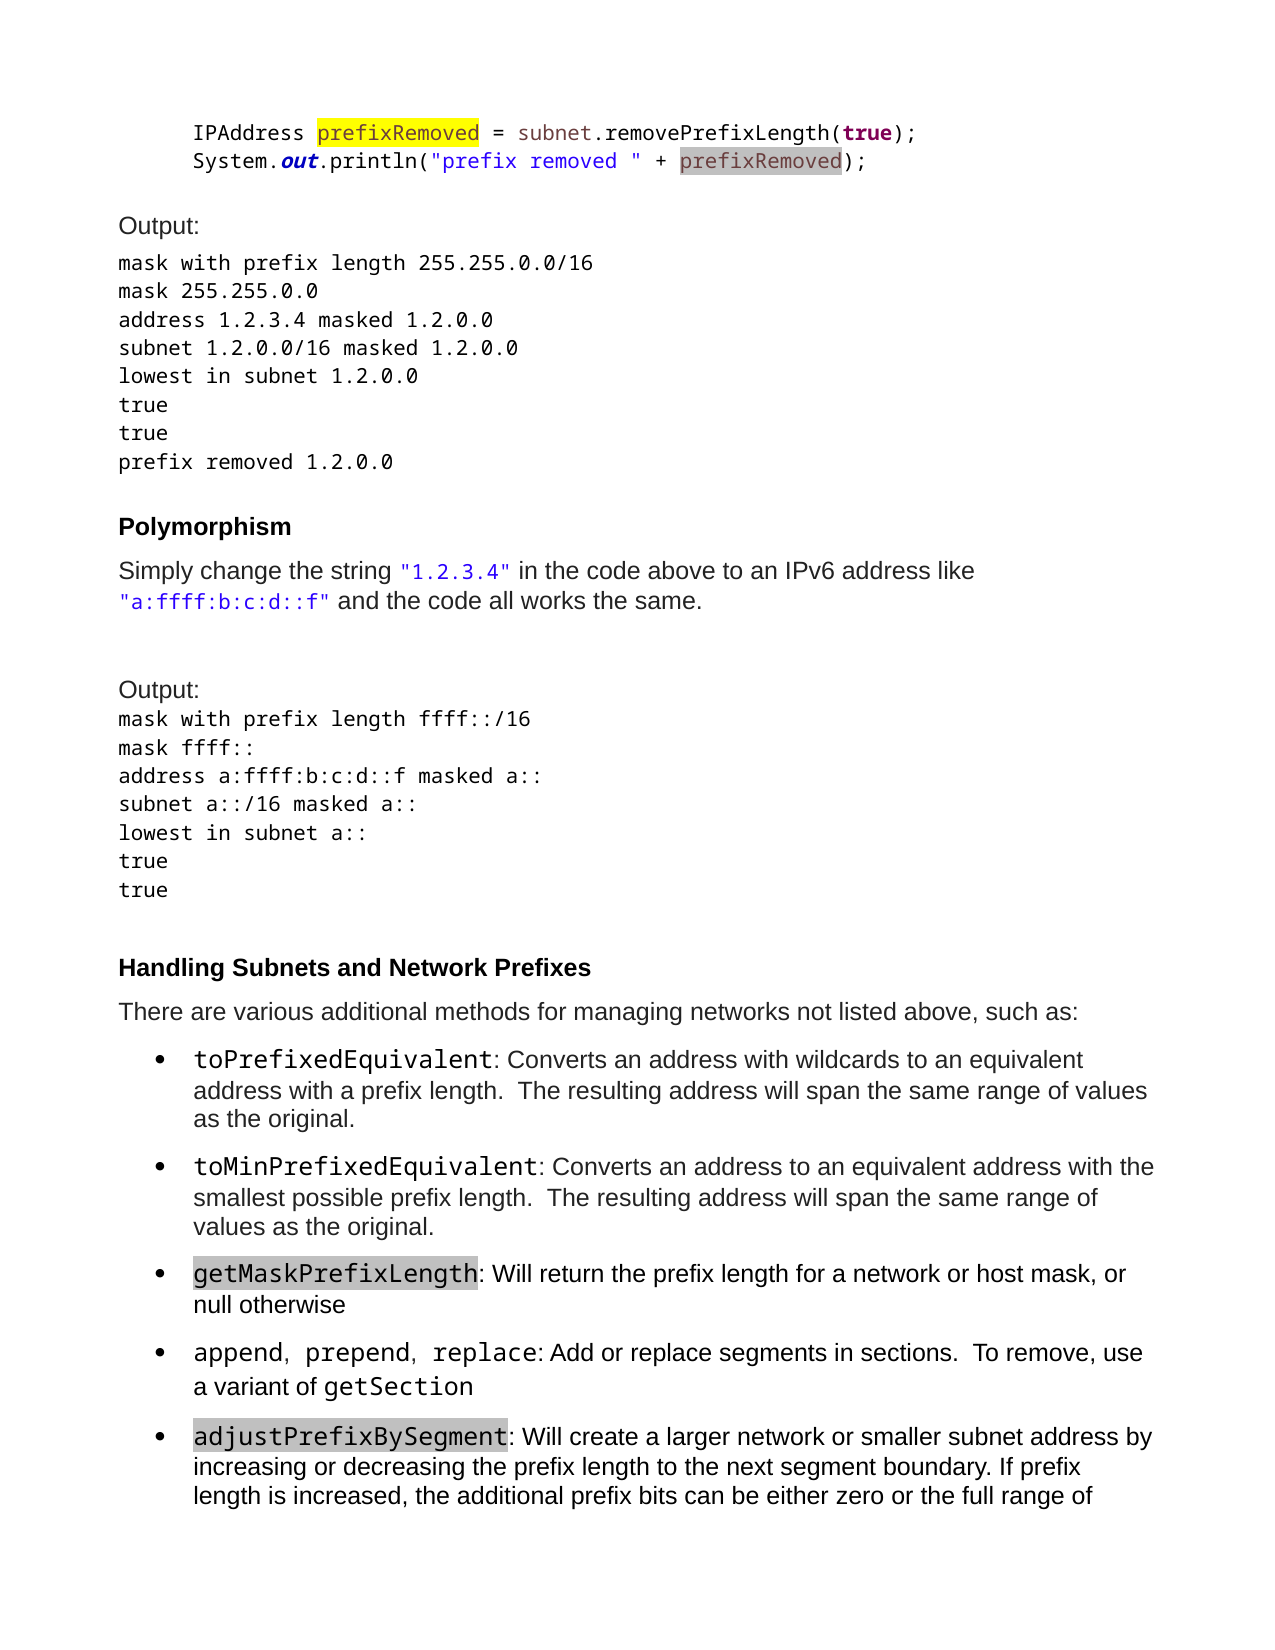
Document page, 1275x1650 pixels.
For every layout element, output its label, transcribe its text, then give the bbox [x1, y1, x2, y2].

text subnet 1.2.0.0/16 masked 1.2.0.0 [118, 333, 1157, 362]
text System.out.println("prefix removed " + prefixRemoved); [118, 147, 1157, 175]
text mask 255.255.0.0 [118, 276, 1157, 305]
text There are various additional methods for managing networks not listed above, such as: [118, 997, 1157, 1026]
text Handling Subnets and Network Prefixes [118, 953, 1157, 982]
text Polymorphism [118, 512, 1157, 541]
text prefix removed 1.2.0.0 [118, 447, 1157, 475]
text Output: mask with prefix length ffff::/16 mask ffff:: address a:ffff:b:c:d::f masked a:: subnet a::/16 masked a:: lowest in subnet a:: true true [118, 675, 1157, 903]
list toPrefixedEquivalent: Converts an address with wildcards to an equivalent address with a prefix length. The resulting address will span the same range of values as the original. [156, 1042, 1157, 1133]
text lowest in subnet 1.2.0.0 [118, 362, 1157, 390]
text address 1.2.3.4 masked 1.2.0.0 [118, 305, 1157, 333]
list append, prepend, replace: Add or replace segments in sections. To remove, use a variant of getSection [156, 1334, 1157, 1403]
text IPAddress prefixRemoved = subnet.removePrefixLength(true); [118, 118, 1157, 147]
text true [118, 418, 1157, 447]
text mask with prefix length 255.255.0.0/16 [118, 248, 1157, 276]
list toMinPrefixedEquivalent: Converts an address to an equivalent address with the smallest possible prefix length. The resulting address will span the same range of values as the original. [156, 1149, 1157, 1240]
text Simply change the string "1.2.3.4" in the code above to an IPv6 address like "a:ffff:b:c:d::f" and the code all works the same. [118, 556, 1157, 615]
text Output: [118, 211, 1157, 240]
text true [118, 390, 1157, 418]
list adjustPrefixBySegment: Will create a larger network or smaller subnet address by increasing or decreasing the prefix length to the next segment boundary. If prefix length is increased, the additional prefix bits can be either zero or the full range of [156, 1418, 1157, 1510]
list getMaskPrefixLength: Will return the prefix length for a network or host mask, or null otherwise [156, 1256, 1157, 1319]
